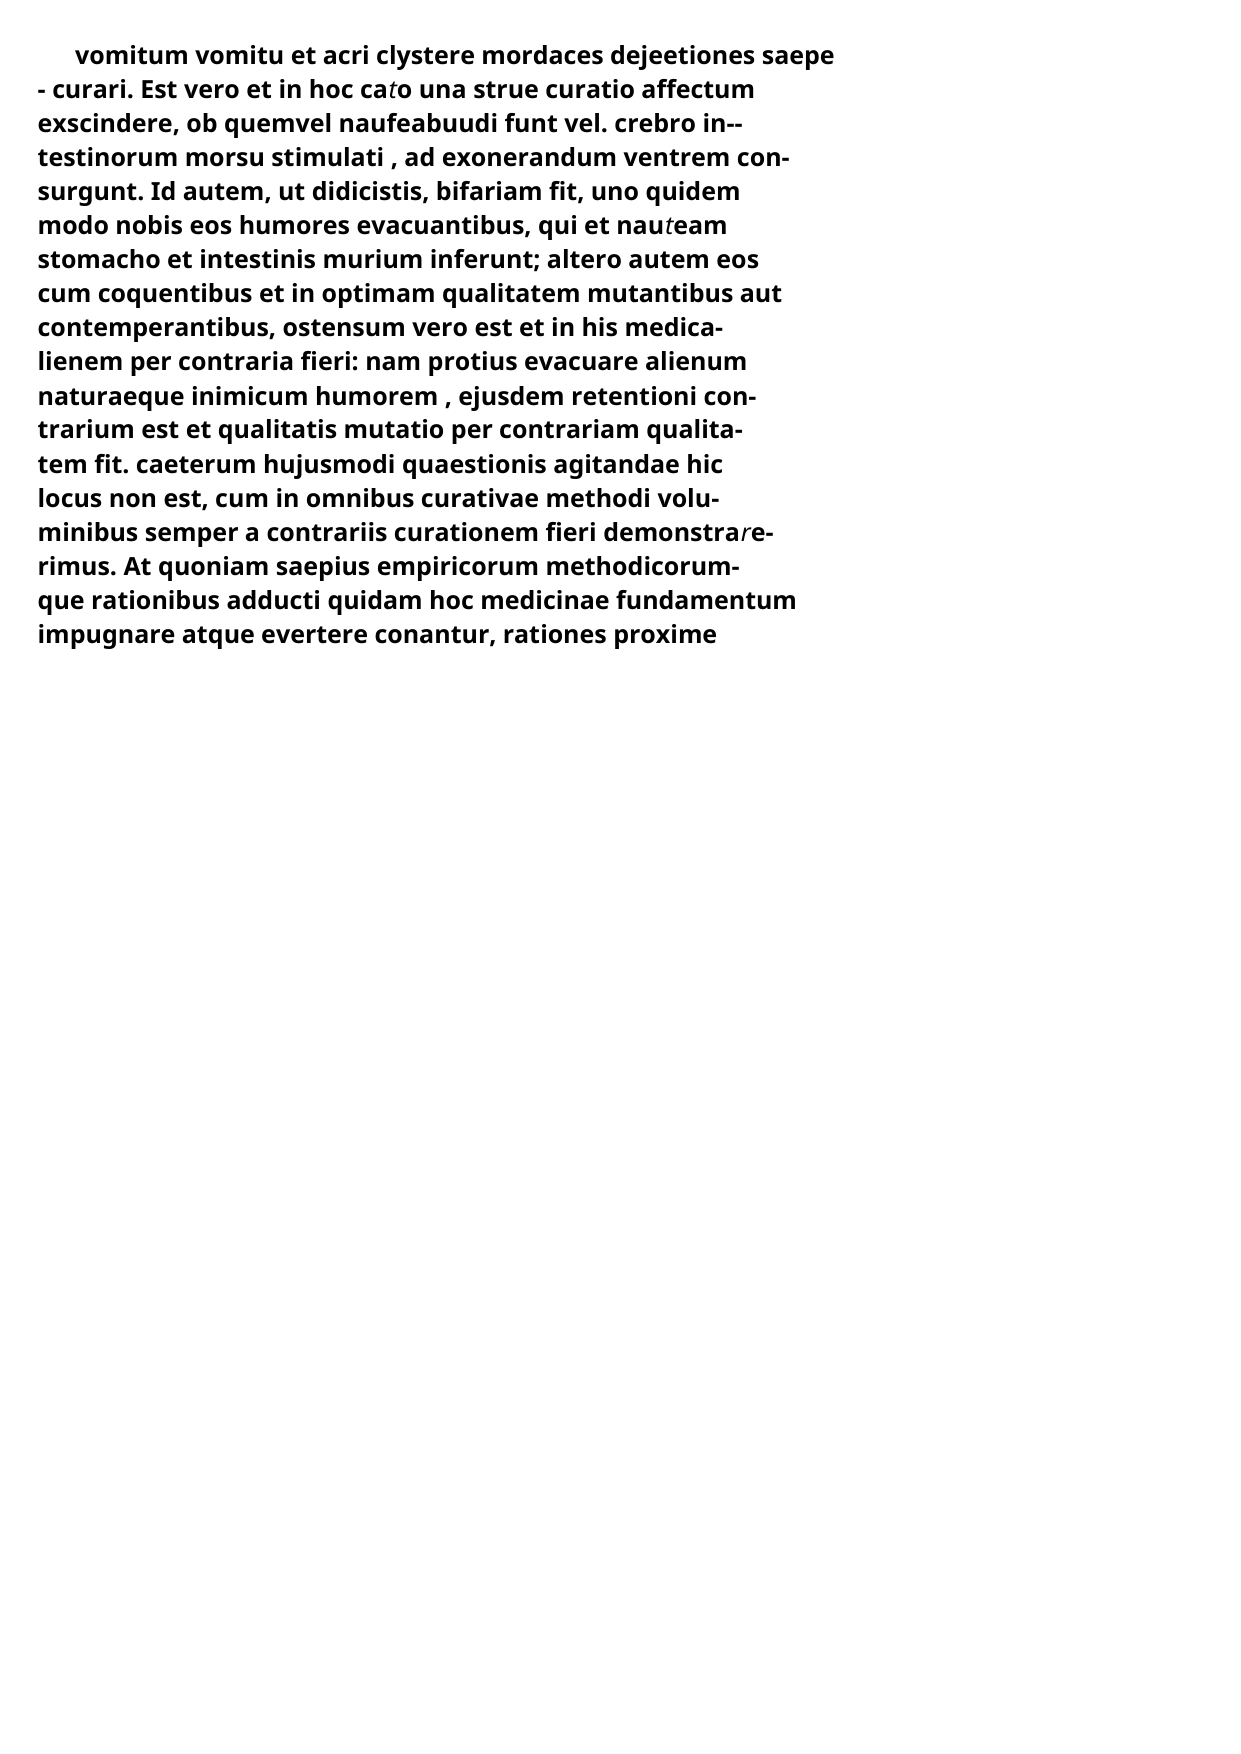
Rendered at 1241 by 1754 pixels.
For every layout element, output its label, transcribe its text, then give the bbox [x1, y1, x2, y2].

text vomitum vomitu et acri clystere mordaces dejeetiones saepe - curari. Est vero et in hoc cato una strue curatio affectum exscindere, ob quemvel naufeabuudi funt vel. crebro in-- testinorum morsu stimulati , ad exonerandum ventrem con- surgunt. Id autem, ut didicistis, bifariam fit, uno quidem modo nobis eos humores evacuantibus, qui et nauteam stomacho et intestinis murium inferunt; altero autem eos cum coquentibus et in optimam qualitatem mutantibus aut contemperantibus, ostensum vero est et in his medica- lienem per contraria fieri: nam protius evacuare alienum naturaeque inimicum humorem , ejusdem retentioni con- trarium est et qualitatis mutatio per contrariam qualita- tem fit. caeterum hujusmodi quaestionis agitandae hic locus non est, cum in omnibus curativae methodi volu- minibus semper a contrariis curationem fieri demonstrare- rimus. At quoniam saepius empiricorum methodicorum- que rationibus adducti quidam hoc medicinae fundamentum impugnare atque evertere conantur, rationes proxime [37, 37, 1203, 651]
